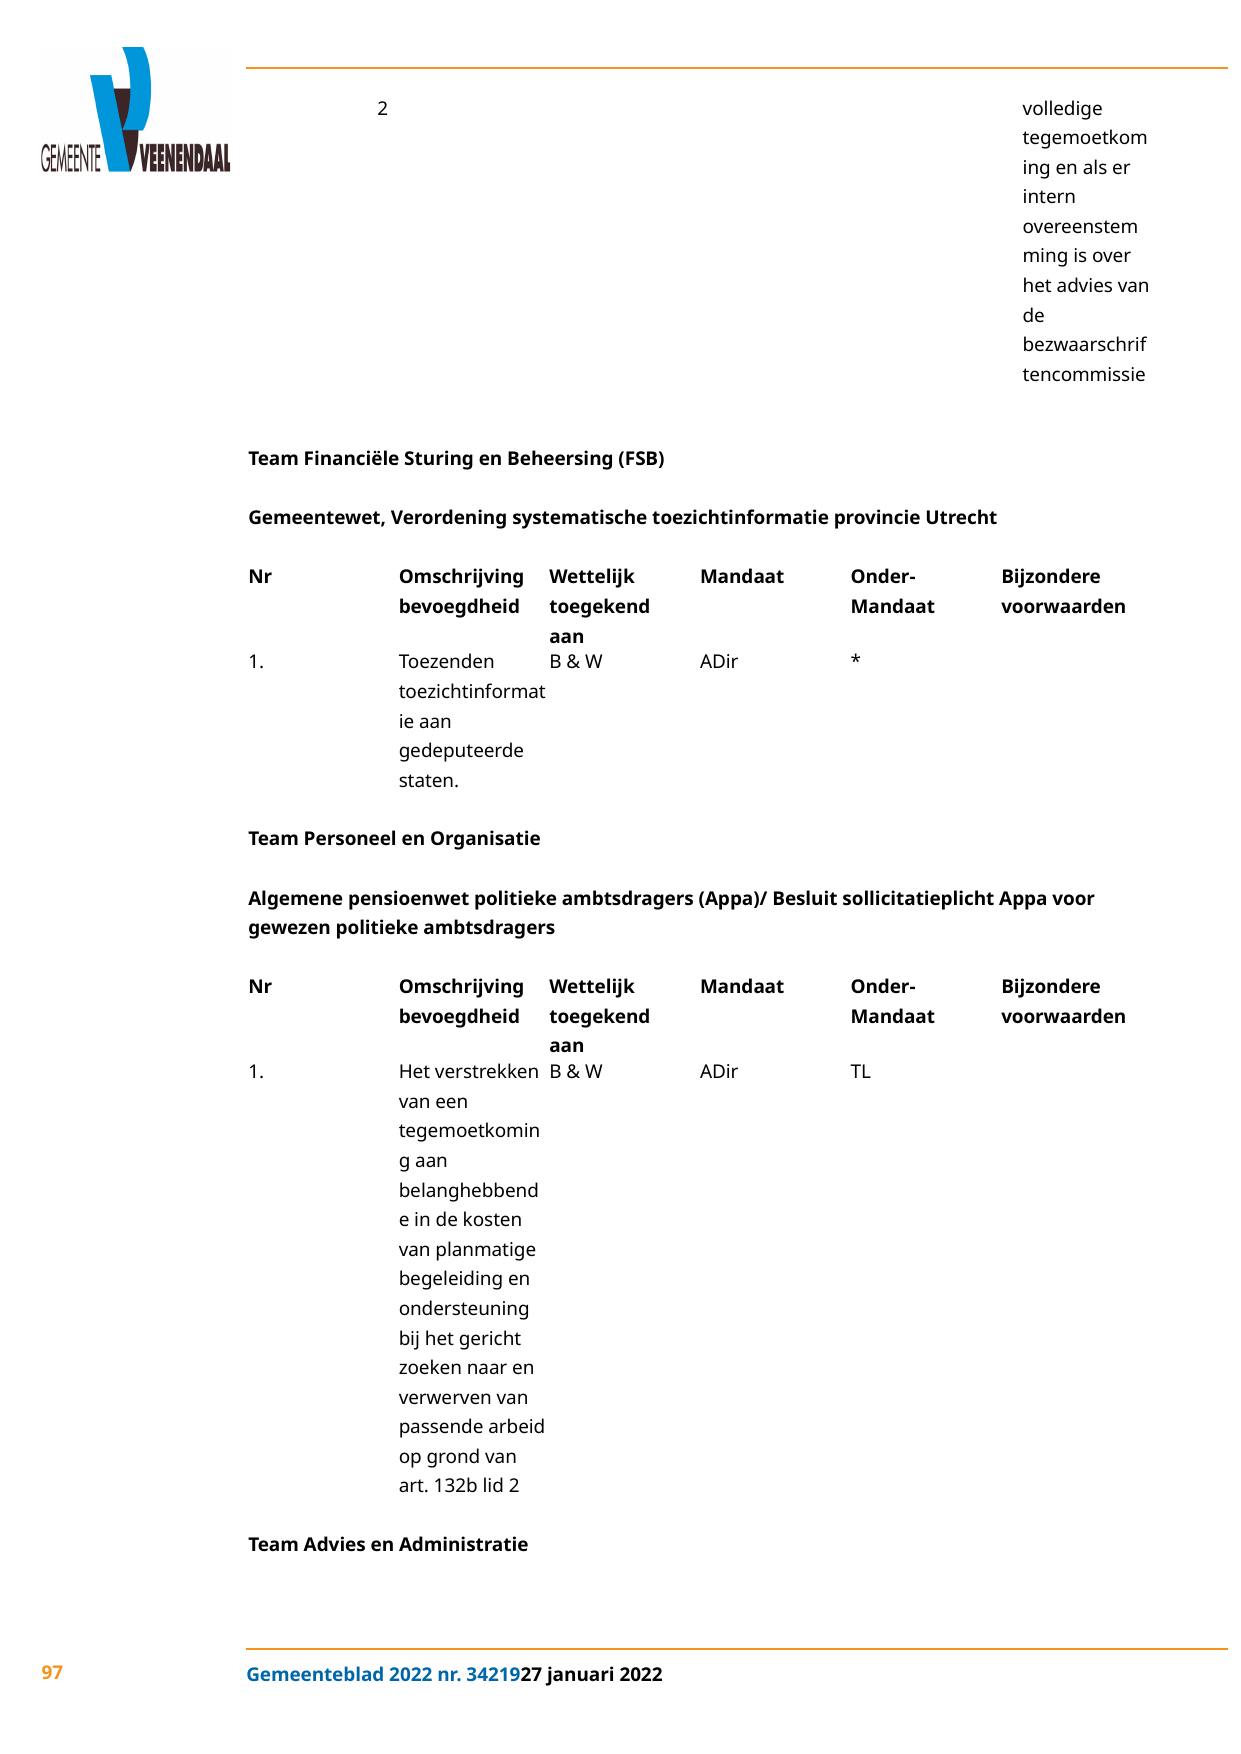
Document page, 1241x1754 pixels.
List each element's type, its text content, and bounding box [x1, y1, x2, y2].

table_header Bijzondere voorwaarden [1001, 564, 1152, 649]
table_header Mandaat [700, 974, 850, 1058]
table_cell Het verstrekken van een tegemoetkoming aan belanghebbende in de kosten van planmatige begeleiding en ondersteuning bij het gericht zoeken naar en verwerven van passende arbeid op grond van art. 132b lid 2 [399, 1059, 549, 1498]
table_cell [248, 95, 377, 387]
table_header Nr [248, 564, 398, 649]
table_cell Toezenden toezichtinformatie aan gedeputeerde staten. [399, 649, 549, 793]
table_cell B & W [549, 1059, 700, 1498]
table_cell [894, 387, 1022, 412]
table_cell [894, 95, 1022, 387]
table_cell 2 [377, 95, 506, 387]
table_cell B & W [549, 649, 700, 793]
table_cell [764, 95, 893, 387]
picture [41, 47, 130, 172]
table_cell [377, 387, 506, 412]
table_header Omschrijving bevoegdheid [399, 974, 549, 1058]
table_cell volledige tegemoetkoming en als er intern overeenstemming is over het advies van de bezwaarschriftencommissie [1023, 95, 1152, 387]
table_cell [1001, 649, 1152, 793]
text Team Personeel en Organisatie [248, 826, 1152, 851]
table_cell ADir [700, 1059, 850, 1498]
picture [123, 47, 231, 172]
table_cell 1. [248, 649, 398, 793]
table_cell [1001, 1059, 1152, 1498]
table_header Onder- Mandaat [850, 974, 1001, 1058]
table_header Bijzondere voorwaarden [1001, 974, 1152, 1058]
table_cell [506, 387, 635, 412]
table_cell [764, 387, 893, 412]
table_header Omschrijving bevoegdheid [399, 564, 549, 649]
table_header Nr [248, 974, 398, 1058]
table_cell TL [850, 1059, 1001, 1498]
table_header Mandaat [700, 564, 850, 649]
table_header Wettelijk toegekend aan [549, 974, 700, 1058]
text Team Advies en Administratie [248, 1531, 1152, 1557]
table_cell [1023, 387, 1152, 412]
table_cell [248, 387, 377, 412]
table_cell [635, 387, 764, 412]
text Algemene pensioenwet politieke ambtsdragers (Appa)/ Besluit sollicitatieplicht Appa voor gewezen politieke ambtsdragers [248, 885, 1152, 940]
text Gemeentewet, Verordening systematische toezichtinformatie provincie Utrecht [248, 504, 1152, 530]
text Team Financiële Sturing en Beheersing (FSB) [248, 445, 1152, 471]
table_header Wettelijk toegekend aan [549, 564, 700, 649]
table_cell 1. [248, 1059, 398, 1498]
table_cell [506, 95, 764, 387]
table_header Onder- Mandaat [850, 564, 1001, 649]
table_cell * [850, 649, 1001, 793]
table_cell ADir [700, 649, 850, 793]
